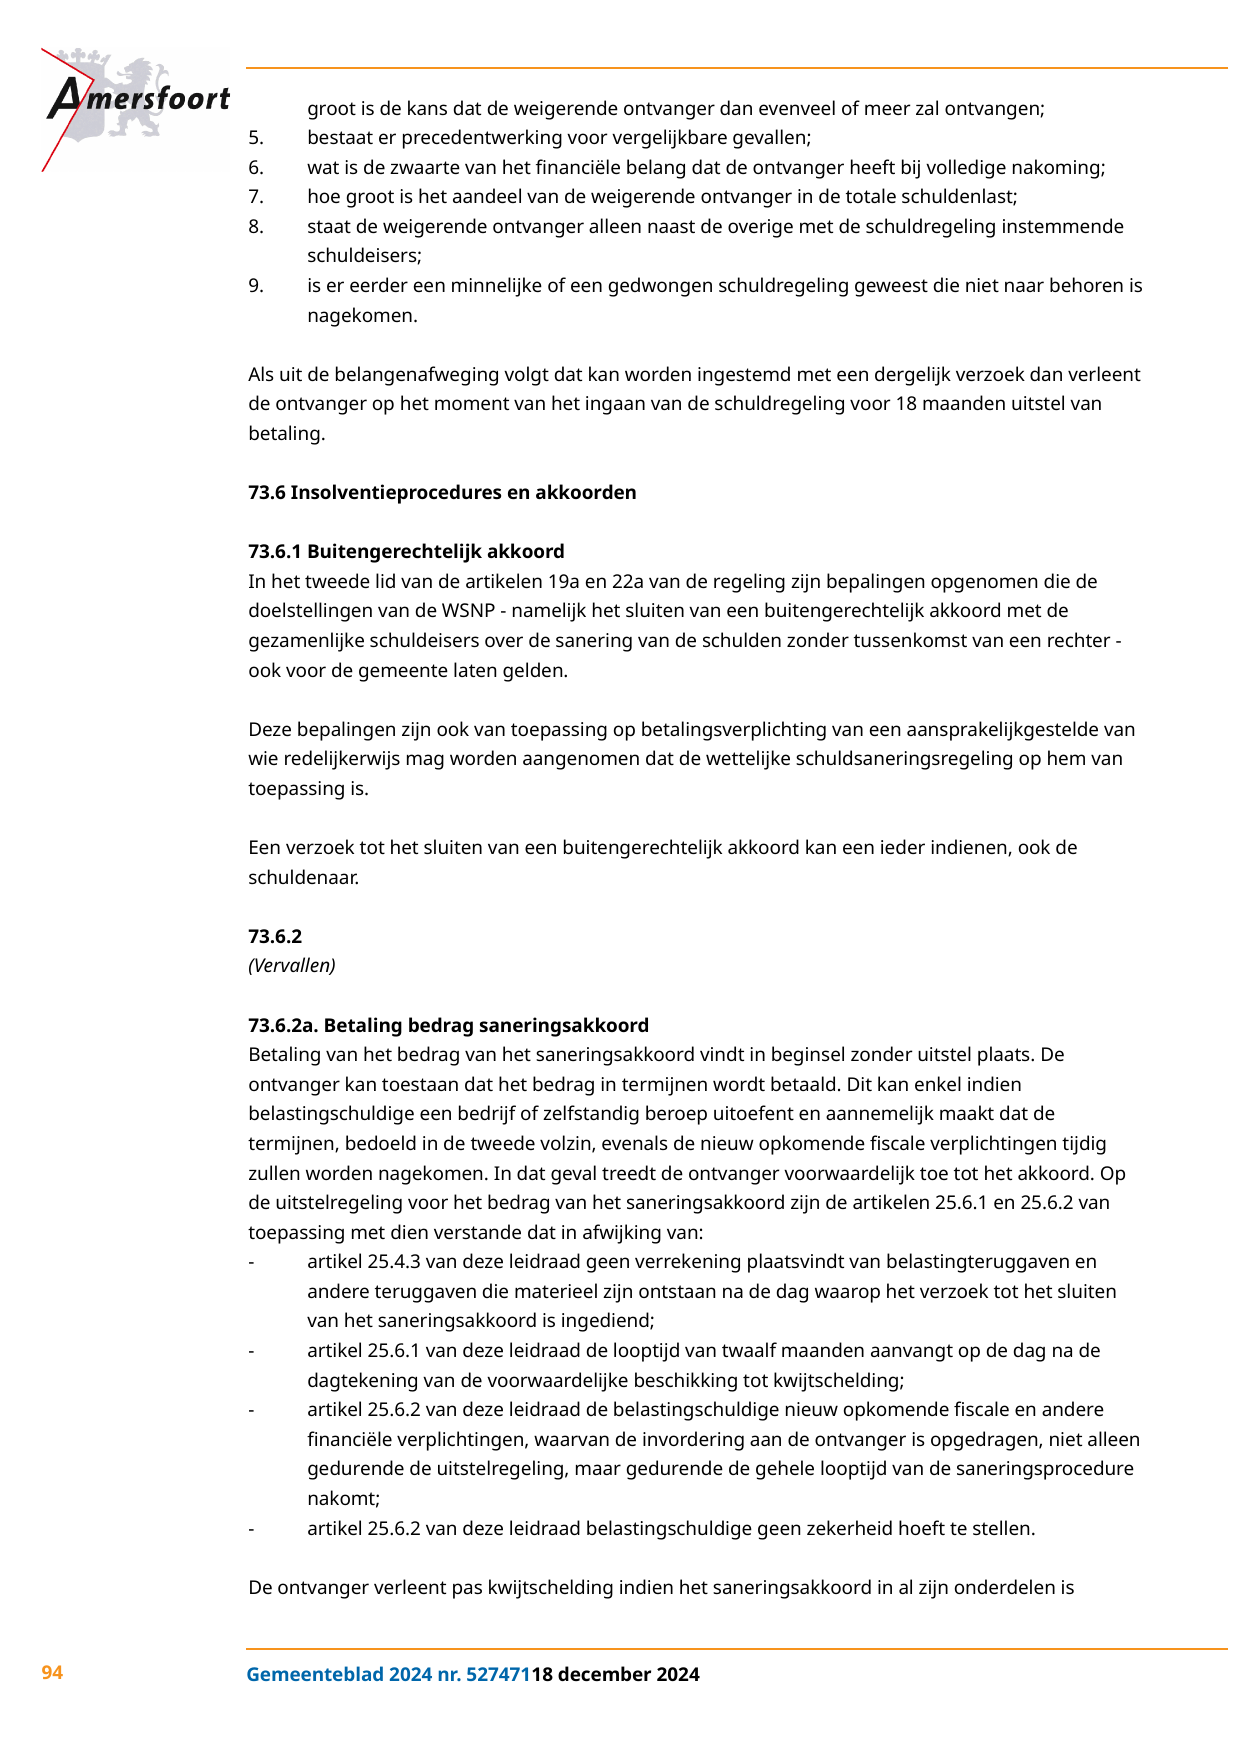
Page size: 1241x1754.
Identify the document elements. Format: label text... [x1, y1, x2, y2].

list is er eerder een minnelijke of een gedwongen schuldregeling geweest die niet naar behoren is nagekomen. [248, 272, 1152, 328]
list bestaat er precedentwerking voor vergelijkbare gevallen; [248, 124, 1152, 150]
text In het tweede lid van de artikelen 19a en 22a van de regeling zijn bepalingen opgenomen die de doelstellingen van de WSNP - namelijk het sluiten van een buitengerechtelijk akkoord met de gezamenlijke schuldeisers over de sanering van de schulden zonder tussenkomst van een rechter - ook voor de gemeente laten gelden. [248, 568, 1152, 683]
list artikel 25.6.1 van deze leidraad de looptijd van twaalf maanden aanvangt op de dag na de dagtekening van de voorwaardelijke beschikking tot kwijtschelding; [248, 1337, 1152, 1393]
text 73.6.2a. Betaling bedrag saneringsakkoord [248, 1012, 1152, 1038]
text Deze bepalingen zijn ook van toepassing op betalingsverplichting van een aansprakelijkgestelde van wie redelijkerwijs mag worden aangenomen dat de wettelijke schuldsaneringsregeling op hem van toepassing is. [248, 716, 1152, 801]
list staat de weigerende ontvanger alleen naast de overige met de schuldregeling instemmende schuldeisers; [248, 213, 1152, 268]
list artikel 25.4.3 van deze leidraad geen verrekening plaatsvindt van belastingteruggaven en andere teruggaven die materieel zijn ontstaan na de dag waarop het verzoek tot het sluiten van het saneringsakkoord is ingediend; [248, 1248, 1152, 1333]
text 73.6.2 [248, 923, 1152, 949]
text (Vervallen) [248, 953, 1152, 978]
list hoe groot is het aandeel van de weigerende ontvanger in de totale schuldenlast; [248, 183, 1152, 209]
text 73.6 Insolventieprocedures en akkoorden [248, 479, 1152, 505]
list artikel 25.6.2 van deze leidraad belastingschuldige geen zekerheid hoeft te stellen. [248, 1515, 1152, 1541]
text De ontvanger verleent pas kwijtschelding indien het saneringsakkoord in al zijn onderdelen is [248, 1574, 1152, 1600]
text Als uit de belangenafweging volgt dat kan worden ingestemd met een dergelijk verzoek dan verleent de ontvanger op het moment van het ingaan van de schuldregeling voor 18 maanden uitstel van betaling. [248, 361, 1152, 446]
list artikel 25.6.2 van deze leidraad de belastingschuldige nieuw opkomende fiscale en andere financiële verplichtingen, waarvan de invordering aan de ontvanger is opgedragen, niet alleen gedurende de uitstelregeling, maar gedurende de gehele looptijd van de saneringsprocedure nakomt; [248, 1396, 1152, 1511]
text Betaling van het bedrag van het saneringsakkoord vindt in beginsel zonder uitstel plaats. De ontvanger kan toestaan dat het bedrag in termijnen wordt betaald. Dit kan enkel indien belastingschuldige een bedrijf of zelfstandig beroep uitoefent en aannemelijk maakt dat de termijnen, bedoeld in de tweede volzin, evenals de nieuw opkomende fiscale verplichtingen tijdig zullen worden nagekomen. In dat geval treedt de ontvanger voorwaardelijk toe tot het akkoord. Op de uitstelregeling voor het bedrag van het saneringsakkoord zijn de artikelen 25.6.1 en 25.6.2 van toepassing met dien verstande dat in afwijking van: [248, 1041, 1152, 1245]
list groot is de kans dat de weigerende ontvanger dan evenveel of meer zal ontvangen; [248, 95, 1152, 121]
picture [41, 47, 231, 172]
text Een verzoek tot het sluiten van een buitengerechtelijk akkoord kan een ieder indienen, ook de schuldenaar. [248, 834, 1152, 890]
text 73.6.1 Buitengerechtelijk akkoord [248, 538, 1152, 564]
list wat is de zwaarte van het financiële belang dat de ontvanger heeft bij volledige nakoming; [248, 154, 1152, 180]
